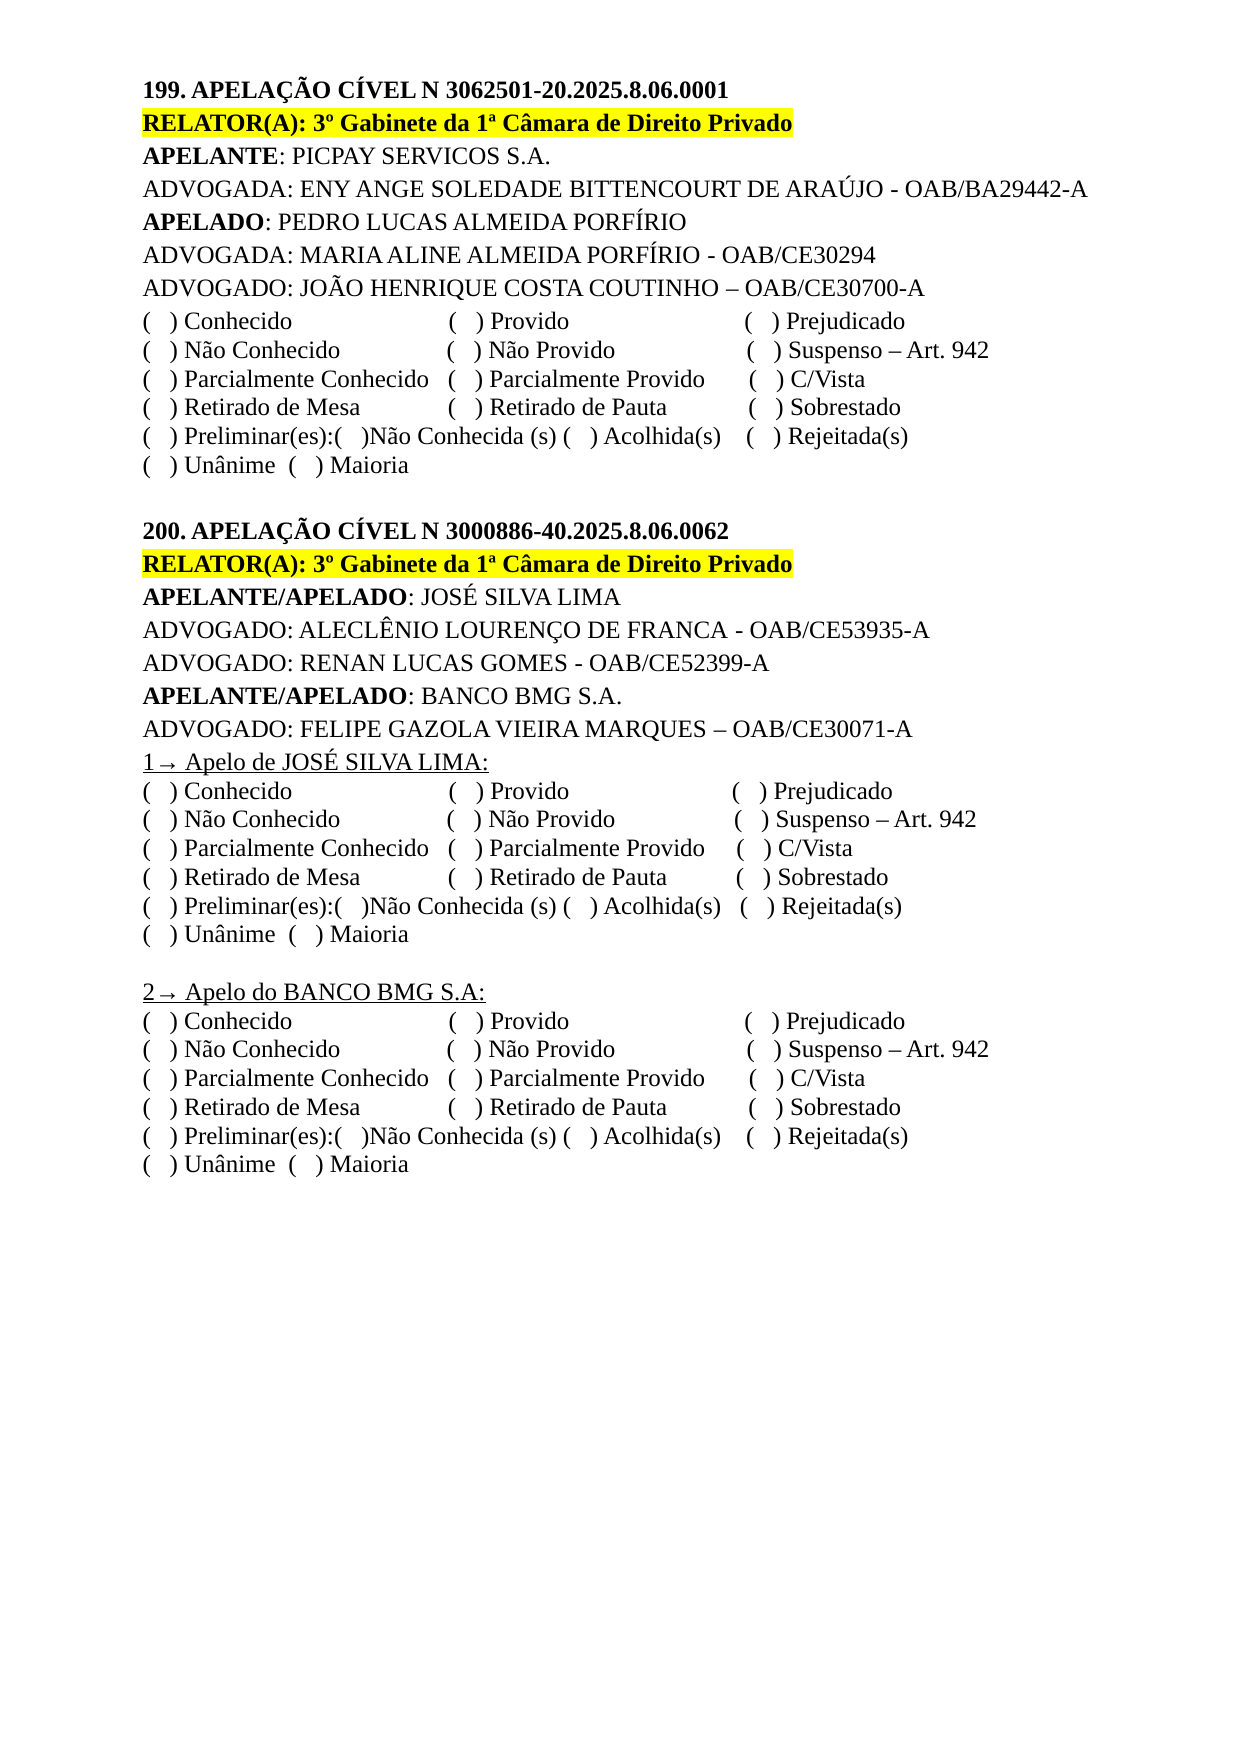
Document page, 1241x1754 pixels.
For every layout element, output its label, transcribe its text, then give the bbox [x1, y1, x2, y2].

text ( ) Parcialmente Conhecido ( ) Parcialmente Provido ( ) C/Vista [142, 364, 1158, 392]
text ( ) Parcialmente Conhecido ( ) Parcialmente Provido ( ) C/Vista [142, 1063, 1158, 1092]
text ( ) Unânime ( ) Maioria [142, 919, 1158, 948]
text ( ) Não Conhecido ( ) Não Provido ( ) Suspenso – Art. 942 [142, 804, 1158, 833]
text ( ) Não Conhecido ( ) Não Provido ( ) Suspenso – Art. 942 [142, 1034, 1158, 1063]
text ( ) Conhecido ( ) Provido ( ) Prejudicado [142, 776, 1141, 804]
text ( ) Preliminar(es):( )Não Conhecida (s) ( ) Acolhida(s) ( ) Rejeitada(s) [142, 891, 1158, 919]
text ( ) Unânime ( ) Maioria 200. APELAÇÃO CÍVEL N 3000886-40.2025.8.06.0062 RELATOR(A): 3º Gabinete da 1ª Câmara de Direito Privado APELANTE/APELADO: JOSÉ SILVA LIMA ADVOGADO: ALECLÊNIO LOURENÇO DE FRANCA - OAB/CE53935-A ADVOGADO: RENAN LUCAS GOMES - OAB/CE52399-A APELANTE/APELADO: BANCO BMG S.A. ADVOGADO: FELIPE GAZOLA VIEIRA MARQUES – OAB/CE30071-A [142, 450, 1188, 743]
text ( ) Parcialmente Conhecido ( ) Parcialmente Provido ( ) C/Vista [142, 833, 1158, 862]
text ( ) Preliminar(es):( )Não Conhecida (s) ( ) Acolhida(s) ( ) Rejeitada(s) [142, 1121, 1158, 1149]
text ( ) Conhecido ( ) Provido ( ) Prejudicado [142, 1006, 1141, 1034]
text 199. APELAÇÃO CÍVEL N 3062501-20.2025.8.06.0001 RELATOR(A): 3º Gabinete da 1ª Câmara de Direito Privado APELANTE: PICPAY SERVICOS S.A. ADVOGADA: ENY ANGE SOLEDADE BITTENCOURT DE ARAÚJO - OAB/BA29442-A APELADO: PEDRO LUCAS ALMEIDA PORFÍRIO ADVOGADA: MARIA ALINE ALMEIDA PORFÍRIO - OAB/CE30294 ADVOGADO: JOÃO HENRIQUE COSTA COUTINHO – OAB/CE30700-A [142, 75, 1188, 302]
text ( ) Conhecido ( ) Provido ( ) Prejudicado [142, 306, 1141, 335]
text ( ) Unânime ( ) Maioria [142, 1149, 1188, 1244]
text ( ) Retirado de Mesa ( ) Retirado de Pauta ( ) Sobrestado [142, 862, 1158, 891]
text ( ) Retirado de Mesa ( ) Retirado de Pauta ( ) Sobrestado [142, 1092, 1158, 1121]
text ( ) Não Conhecido ( ) Não Provido ( ) Suspenso – Art. 942 [142, 335, 1158, 364]
text 2→ Apelo do BANCO BMG S.A: [142, 977, 1141, 1006]
text 1→ Apelo de JOSÉ SILVA LIMA: [142, 747, 1141, 776]
text ( ) Retirado de Mesa ( ) Retirado de Pauta ( ) Sobrestado [142, 392, 1158, 421]
text ( ) Preliminar(es):( )Não Conhecida (s) ( ) Acolhida(s) ( ) Rejeitada(s) [142, 421, 1158, 450]
